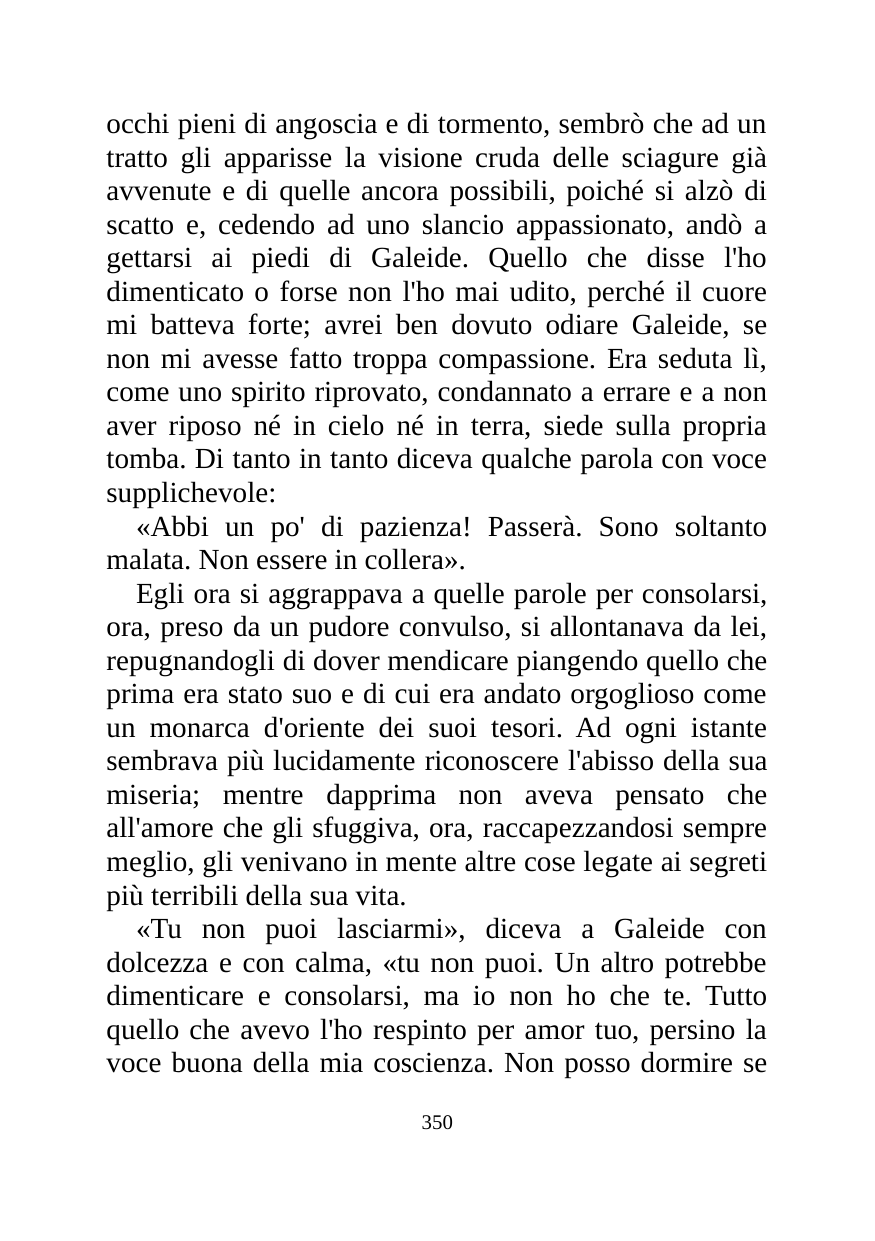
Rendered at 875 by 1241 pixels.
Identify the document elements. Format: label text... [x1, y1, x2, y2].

text Egli ora si aggrappava a quelle parole per consolarsi, ora, preso da un pudore convulso, si allontanava da lei, repugnandogli di dover mendicare piangendo quello che prima era stato suo e di cui era andato orgoglioso come un monarca d'oriente dei suoi tesori. Ad ogni istante sembrava più lucidamente riconoscere l'abisso della sua miseria; mentre dapprima non aveva pensato che all'amore che gli sfuggiva, ora, raccapezzandosi sempre meglio, gli venivano in mente altre cose legate ai segreti più terribili della sua vita. [106, 576, 768, 911]
text «Tu non puoi lasciarmi», diceva a Galeide con dolcezza e con calma, «tu non puoi. Un altro potrebbe dimenticare e consolarsi, ma io non ho che te. Tutto quello che avevo l'ho respinto per amor tuo, persino la voce buona della mia coscienza. Non posso dormire se [106, 911, 768, 1079]
text occhi pieni di angoscia e di tormento, sembrò che ad un tratto gli apparisse la visione cruda delle sciagure già avvenute e di quelle ancora possibili, poiché si alzò di scatto e, cedendo ad uno slancio appassionato, andò a gettarsi ai piedi di Galeide. Quello che disse l'ho dimenticato o forse non l'ho mai udito, perché il cuore mi batteva forte; avrei ben dovuto odiare Galeide, se non mi avesse fatto troppa compassione. Era seduta lì, come uno spirito riprovato, condannato a errare e a non aver riposo né in cielo né in terra, siede sulla propria tomba. Di tanto in tanto diceva qualche parola con voce supplichevole: [106, 106, 768, 509]
text «Abbi un po' di pazienza! Passerà. Sono soltanto malata. Non essere in collera». [106, 509, 768, 576]
